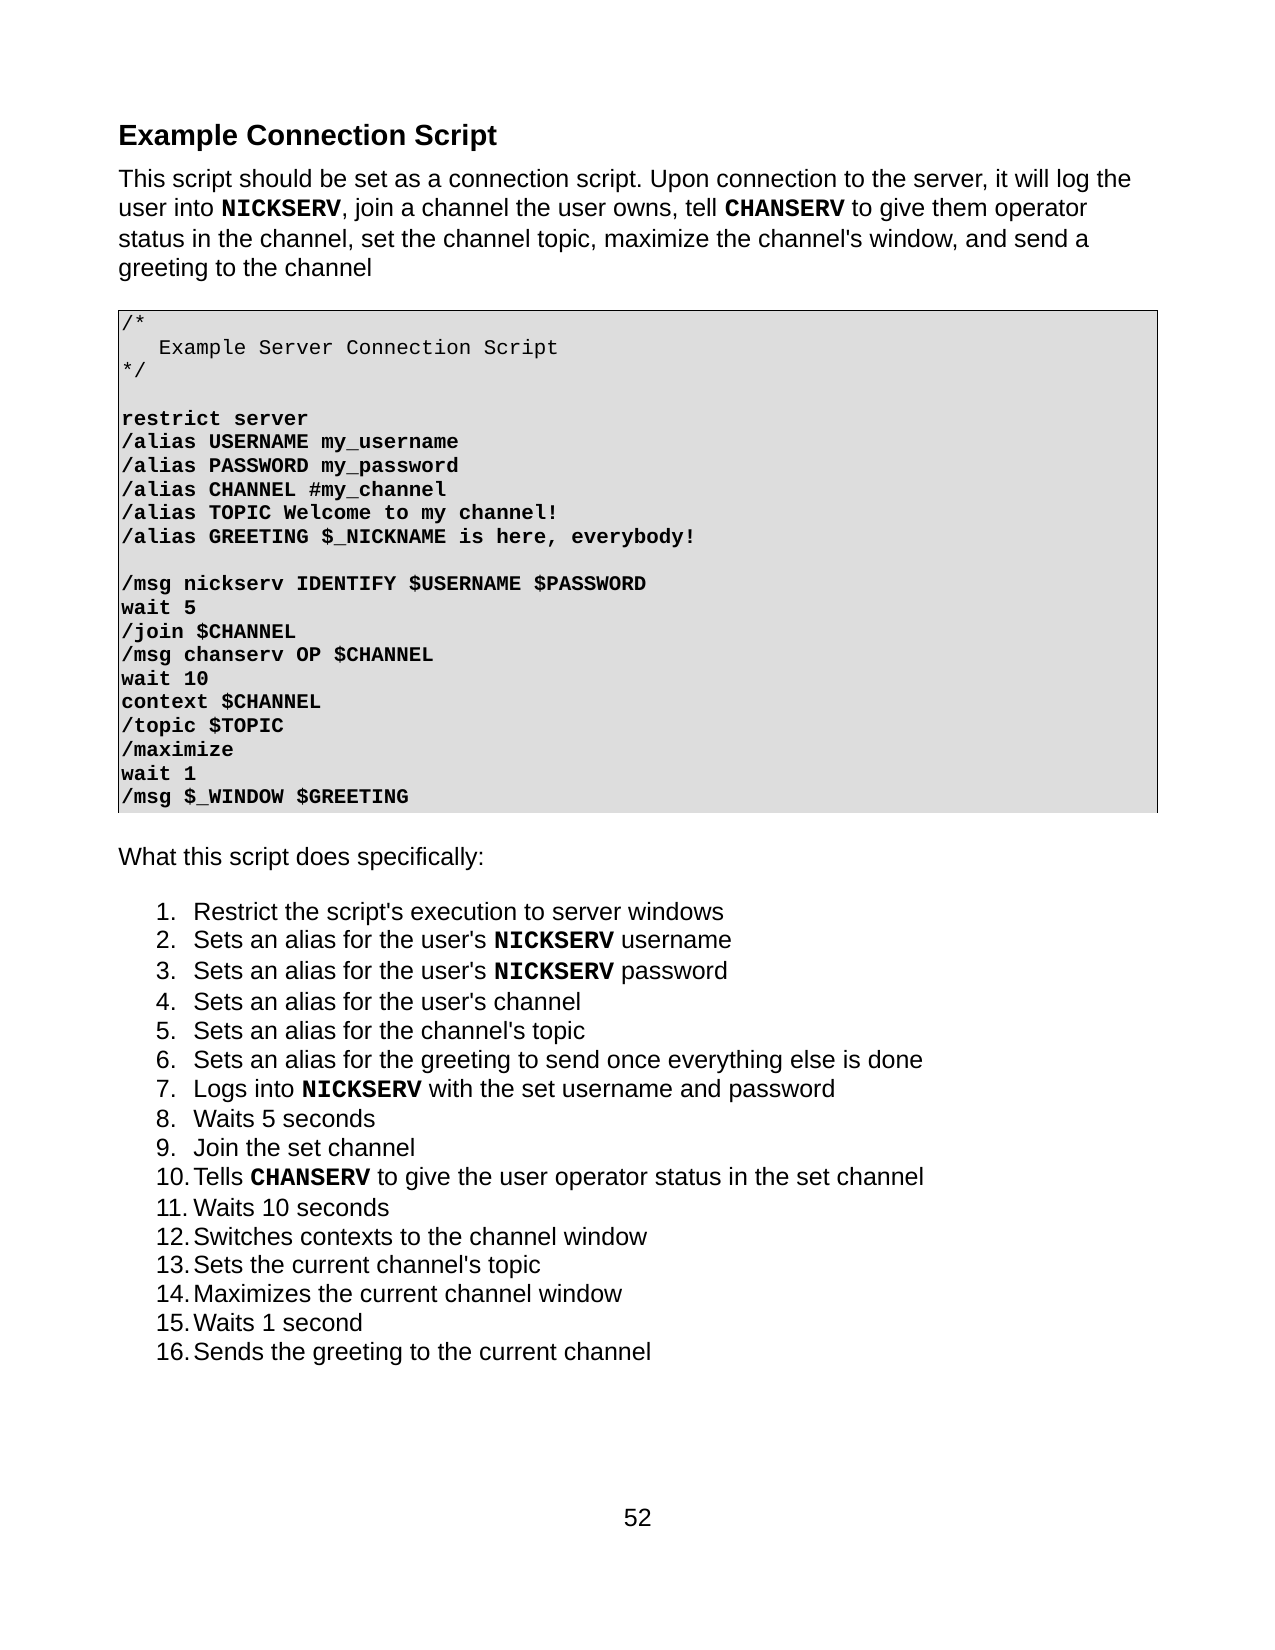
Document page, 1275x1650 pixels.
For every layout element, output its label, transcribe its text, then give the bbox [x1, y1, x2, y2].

list Sets the current channel's topic [156, 1250, 1157, 1279]
list Restrict the script's execution to server windows [156, 897, 1157, 925]
list Waits 1 second [156, 1308, 1157, 1337]
list Sends the greeting to the current channel [156, 1337, 1157, 1365]
list Sets an alias for the greeting to send once everything else is done [156, 1045, 1157, 1073]
list Logs into NICKSERV with the set username and password [156, 1073, 1157, 1104]
list Join the set channel [156, 1133, 1157, 1162]
list Waits 10 seconds [156, 1193, 1157, 1222]
subtitle Example Connection Script [118, 118, 1157, 152]
text This script should be set as a connection script. Upon connection to the server, it will log the user into NICKSERV, join a channel the user owns, tell CHANSERV to give them operator status in the channel, set the channel topic, maximize the channel's window, and send a greeting to the channel [118, 164, 1157, 281]
list Sets an alias for the user's NICKSERV password [156, 956, 1157, 987]
text What this script does specifically: [118, 842, 1157, 870]
list Waits 5 seconds [156, 1104, 1157, 1133]
list Switches contexts to the channel window [156, 1222, 1157, 1250]
list Sets an alias for the channel's topic [156, 1016, 1157, 1045]
list Maximizes the current channel window [156, 1279, 1157, 1308]
list Sets an alias for the user's channel [156, 987, 1157, 1016]
table_header /* Example Server Connection Script */ restrict server /alias USERNAME my_username /alias PASSWORD my_password /alias CHANNEL #my_channel /alias TOPIC Welcome to my channel! /alias GREETING $_NICKNAME is here, everybody! /msg nickserv IDENTIFY $USERNAME $PASSWORD wait 5 /join $CHANNEL /msg chanserv OP $CHANNEL wait 10 context $CHANNEL /topic $TOPIC /maximize wait 1 /msg $_WINDOW $GREETING [119, 311, 1157, 813]
list Sets an alias for the user's NICKSERV username [156, 925, 1157, 956]
list Tells CHANSERV to give the user operator status in the set channel [156, 1162, 1157, 1193]
